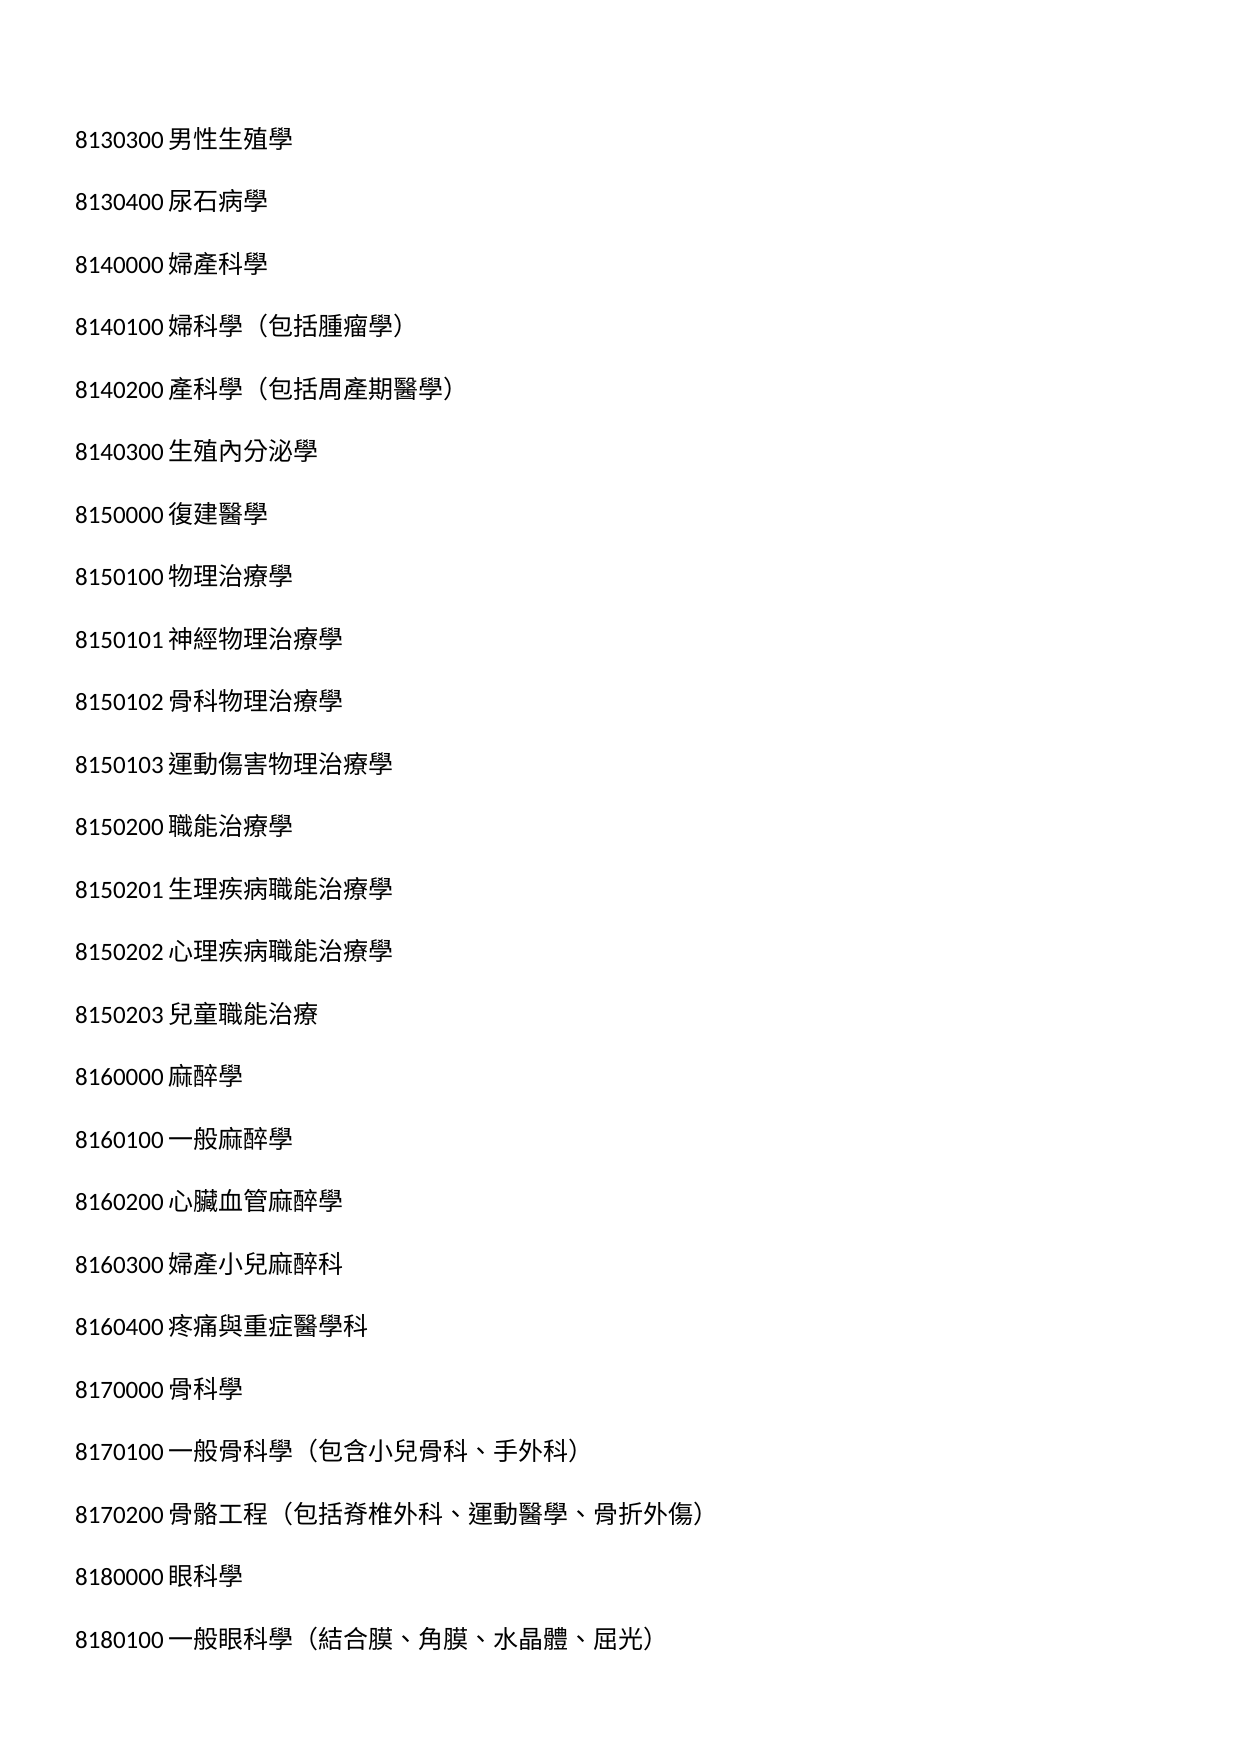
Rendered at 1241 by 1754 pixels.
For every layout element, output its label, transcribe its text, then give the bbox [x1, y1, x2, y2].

text 8170100一般骨科學（包含小兒骨科、手外科） [75, 1408, 1165, 1471]
text 8150103運動傷害物理治療學 [75, 721, 1165, 783]
text 8140100婦科學（包括腫瘤學） [75, 283, 1165, 346]
text 8130400尿石病學 [75, 158, 1165, 221]
text 8150101神經物理治療學 [75, 596, 1165, 658]
text 8160100一般麻醉學 [75, 1096, 1165, 1158]
text 8150000復建醫學 [75, 471, 1165, 533]
text 8150201生理疾病職能治療學 [75, 846, 1165, 908]
text 8160000麻醉學 [75, 1033, 1165, 1096]
text 8150102骨科物理治療學 [75, 658, 1165, 721]
text 8160300婦產小兒麻醉科 [75, 1221, 1165, 1283]
text 8150200職能治療學 [75, 783, 1165, 846]
text 8180000眼科學 [75, 1533, 1165, 1596]
text 8170200骨骼工程（包括脊椎外科、運動醫學、骨折外傷） [75, 1471, 1165, 1533]
text 8150100物理治療學 [75, 533, 1165, 596]
text 8140200產科學（包括周產期醫學） [75, 346, 1165, 408]
text 8130300男性生殖學 [75, 96, 1165, 158]
text 8160400疼痛與重症醫學科 [75, 1283, 1165, 1346]
text 8180100一般眼科學（結合膜、角膜、水晶體、屈光） [75, 1596, 1165, 1658]
text 8140000婦產科學 [75, 221, 1165, 283]
text 8150203兒童職能治療 [75, 971, 1165, 1033]
text 8170000骨科學 [75, 1346, 1165, 1408]
text 8160200心臟血管麻醉學 [75, 1158, 1165, 1221]
text 8150202心理疾病職能治療學 [75, 908, 1165, 971]
text 8140300生殖內分泌學 [75, 408, 1165, 471]
